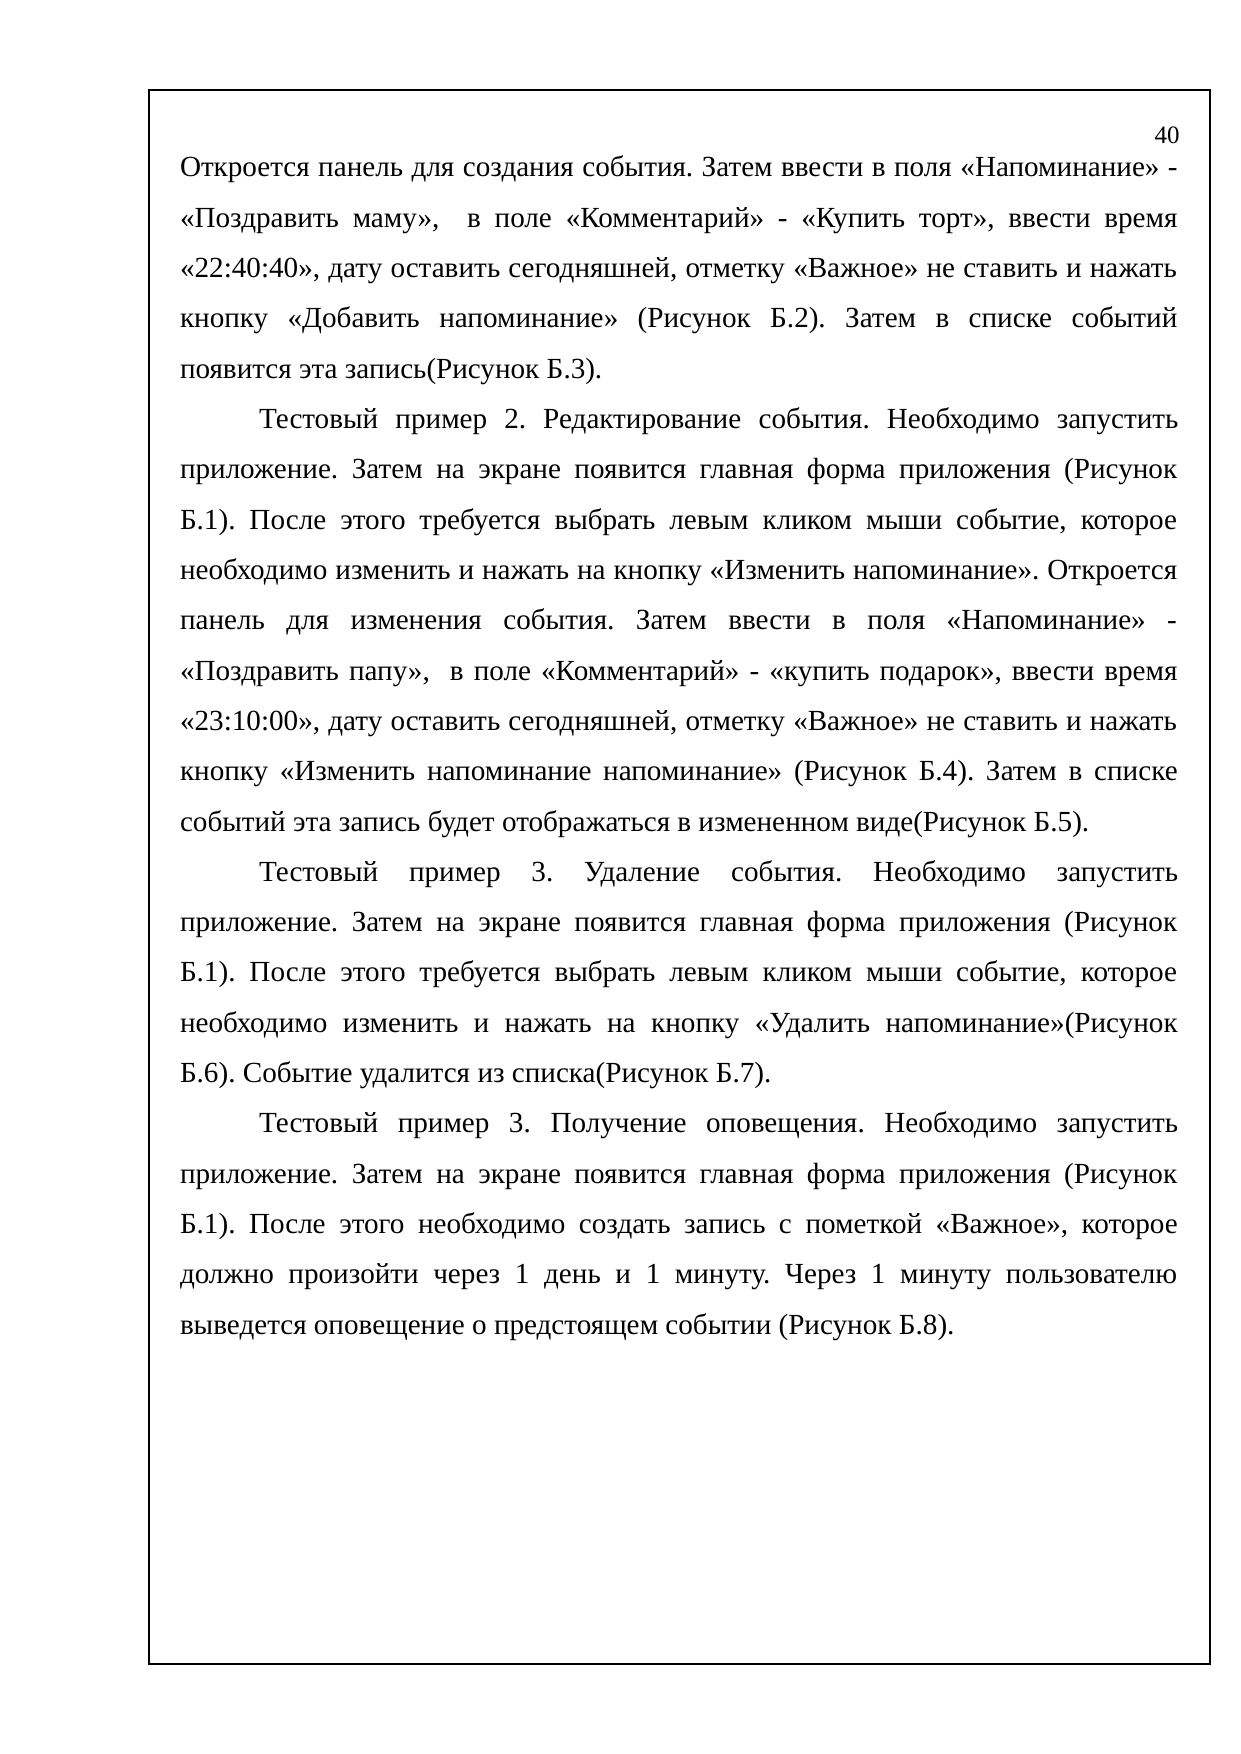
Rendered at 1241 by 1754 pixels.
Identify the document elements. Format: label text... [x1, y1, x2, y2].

text Тестовый пример 2. Редактирование события. Необходимо запустить приложение. Затем на экране появится главная форма приложения (Рисунок Б.1). После этого требуется выбрать левым кликом мыши событие, которое необходимо изменить и нажать на кнопку «Изменить напоминание». Откроется панель для изменения события. Затем ввести в поля «Напоминание» - «Поздравить папу», в поле «Комментарий» - «купить подарок», ввести время «23:10:00», дату оставить сегодняшней, отметку «Важное» не ставить и нажать кнопку «Изменить напоминание напоминание» (Рисунок Б.4). Затем в списке событий эта запись будет отображаться в измененном виде(Рисунок Б.5). [180, 401, 1178, 837]
text Откроется панель для создания события. Затем ввести в поля «Напоминание» - «Поздравить маму», в поле «Комментарий» - «Купить торт», ввести время «22:40:40», дату оставить сегодняшней, отметку «Важное» не ставить и нажать кнопку «Добавить напоминание» (Рисунок Б.2). Затем в списке событий появится эта запись(Рисунок Б.3). [180, 149, 1178, 384]
text Тестовый пример 3. Получение оповещения. Необходимо запустить приложение. Затем на экране появится главная форма приложения (Рисунок Б.1). После этого необходимо создать запись с пометкой «Важное», которое должно произойти через 1 день и 1 минуту. Через 1 минуту пользователю выведется оповещение о предстоящем событии (Рисунок Б.8). [180, 1106, 1178, 1340]
text Тестовый пример 3. Удаление события. Необходимо запустить приложение. Затем на экране появится главная форма приложения (Рисунок Б.1). После этого требуется выбрать левым кликом мыши событие, которое необходимо изменить и нажать на кнопку «Удалить напоминание»(Рисунок Б.6). Событие удалится из списка(Рисунок Б.7). [180, 854, 1178, 1089]
